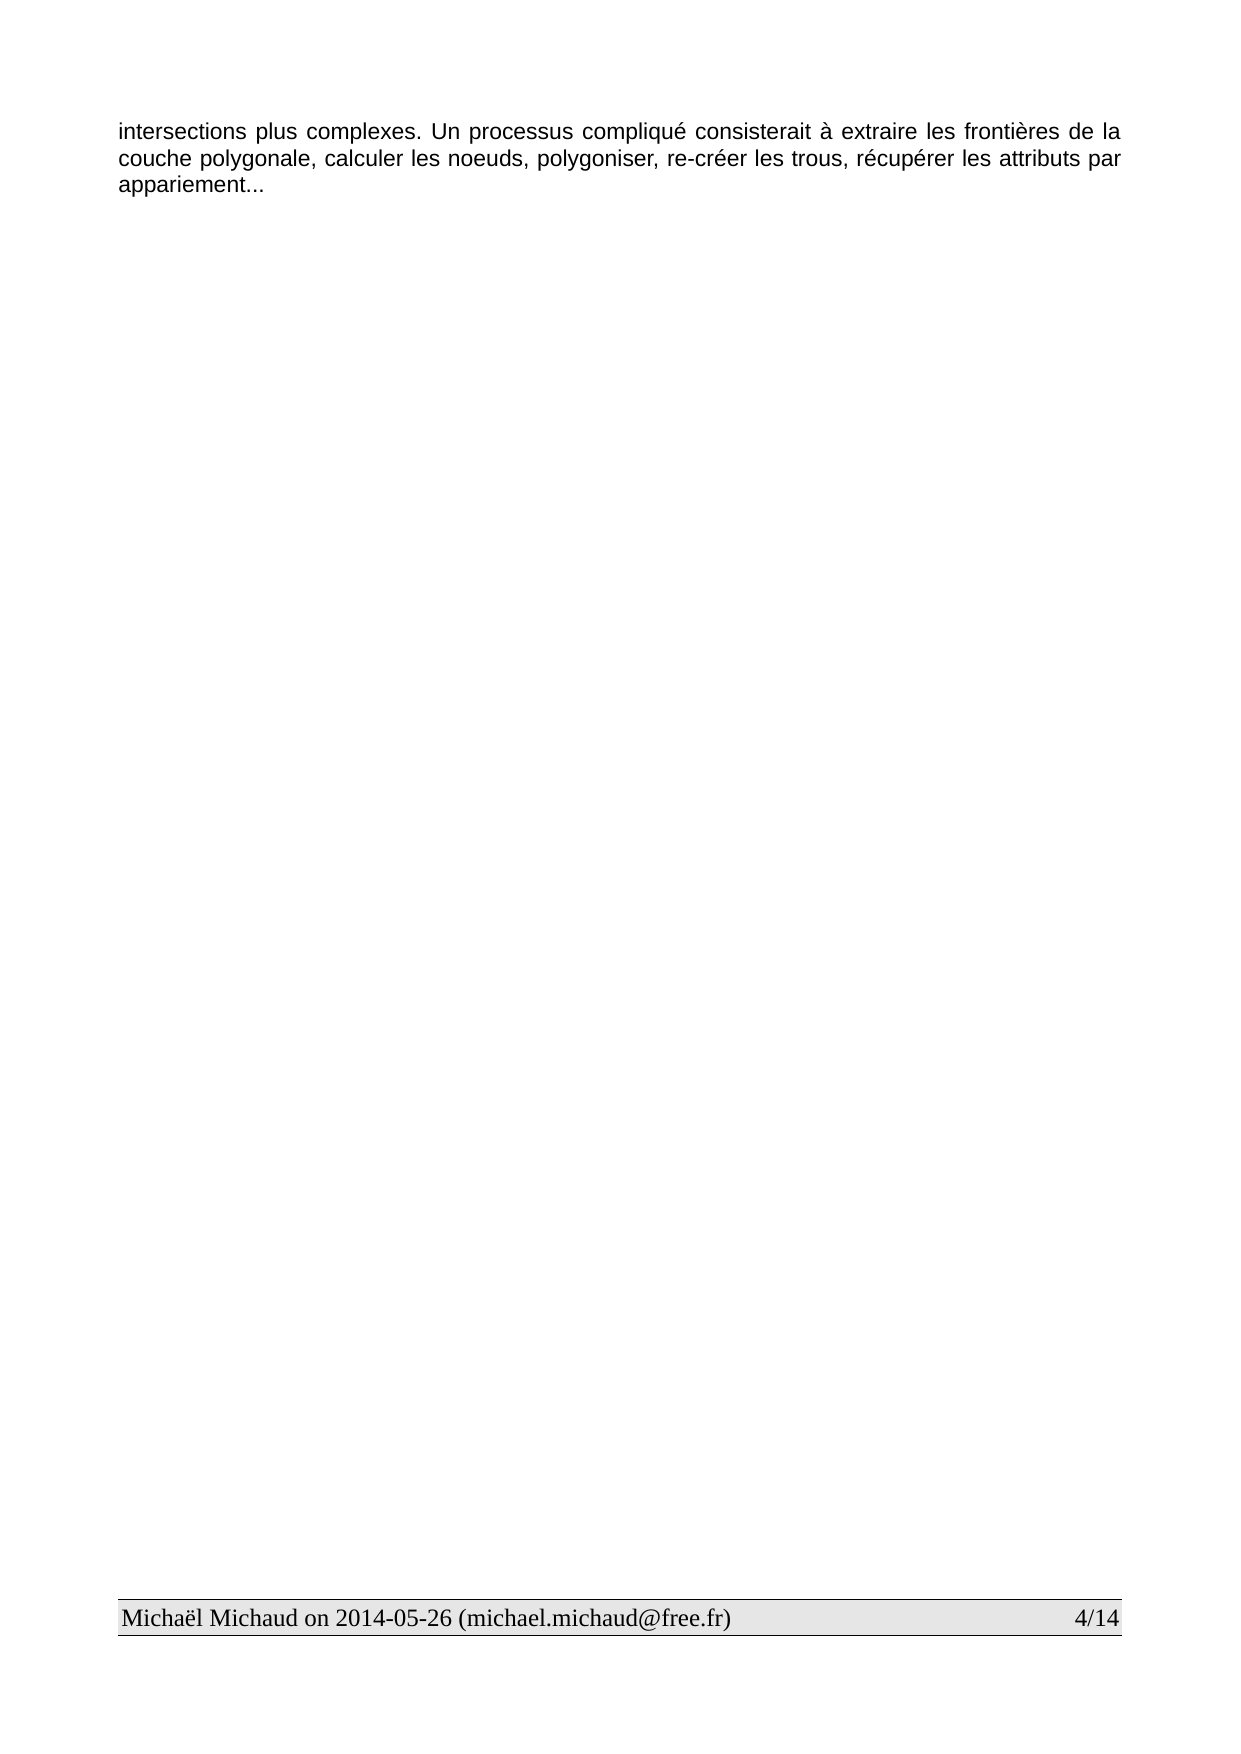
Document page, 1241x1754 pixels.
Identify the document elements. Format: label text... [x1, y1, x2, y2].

text intersections plus complexes. Un processus compliqué consisterait à extraire les frontières de la couche polygonale, calculer les noeuds, polygoniser, re-créer les trous, récupérer les attributs par appariement... [118, 118, 1122, 197]
